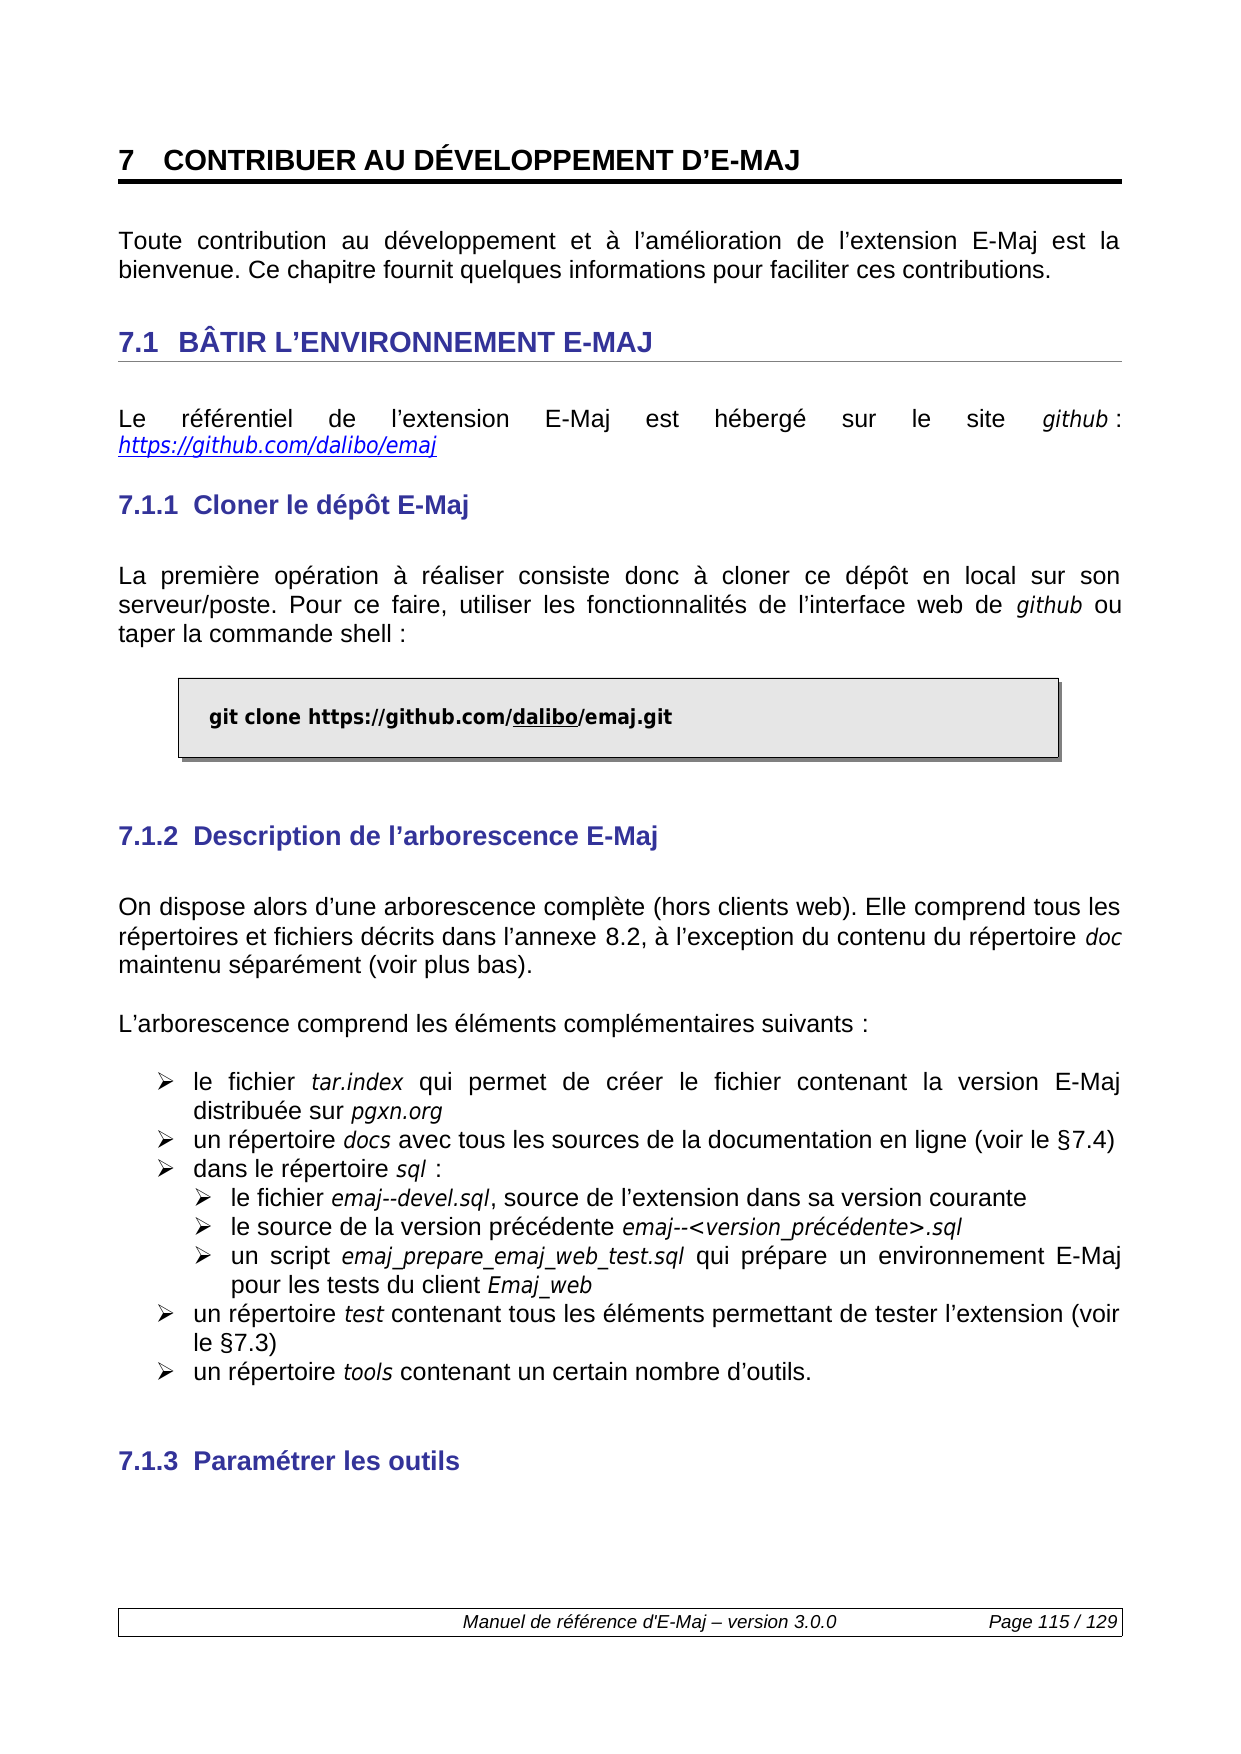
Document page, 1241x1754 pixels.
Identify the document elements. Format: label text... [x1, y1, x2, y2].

subtitle Bâtir l’environnement E-Maj [118, 325, 1122, 361]
list un répertoire tools contenant un certain nombre d’outils. [156, 1357, 1122, 1386]
subtitle Contribuer au développement d’E-Maj [118, 143, 1122, 179]
text L’arborescence comprend les éléments complémentaires suivants : [118, 1008, 1122, 1038]
list un répertoire docs avec tous les sources de la documentation en ligne (voir le §7.4) [156, 1125, 1122, 1154]
subtitle Cloner le dépôt E-Maj [118, 488, 1122, 519]
subtitle Paramétrer les outils [118, 1444, 1122, 1476]
text Toute contribution au développement et à l’amélioration de l’extension E-Maj est la bienvenue. Ce chapitre fournit quelques informations pour faciliter ces contributions. [118, 226, 1122, 284]
text On dispose alors d’une arborescence complète (hors clients web). Elle comprend tous les répertoires et fichiers décrits dans l’annexe 8.2, à l’exception du contenu du répertoire doc maintenu séparément (voir plus bas). [118, 892, 1122, 979]
list un script emaj_prepare_emaj_web_test.sql qui prépare un environnement E-Maj pour les tests du client Emaj_web [193, 1241, 1122, 1299]
list le fichier tar.index qui permet de créer le fichier contenant la version E-Maj distribuée sur pgxn.org [156, 1067, 1122, 1125]
list le source de la version précédente emaj--<version_précédente>.sql [193, 1212, 1122, 1241]
subtitle Description de l’arborescence E-Maj [118, 820, 1122, 851]
text Le référentiel de l’extension E-Maj est hébergé sur le site github : https://github.com/dalibo/emaj [118, 403, 1122, 459]
text La première opération à réaliser consiste donc à cloner ce dépôt en local sur son serveur/poste. Pour ce faire, utiliser les fonctionnalités de l’interface web de github ou taper la commande shell : [118, 561, 1122, 648]
text git clone https://github.com/dalibo/emaj.git [179, 702, 1058, 726]
list dans le répertoire sql : [156, 1154, 1122, 1183]
list un répertoire test contenant tous les éléments permettant de tester l’extension (voir le §7.3) [156, 1299, 1122, 1357]
list le fichier emaj--devel.sql, source de l’extension dans sa version courante [193, 1183, 1122, 1212]
